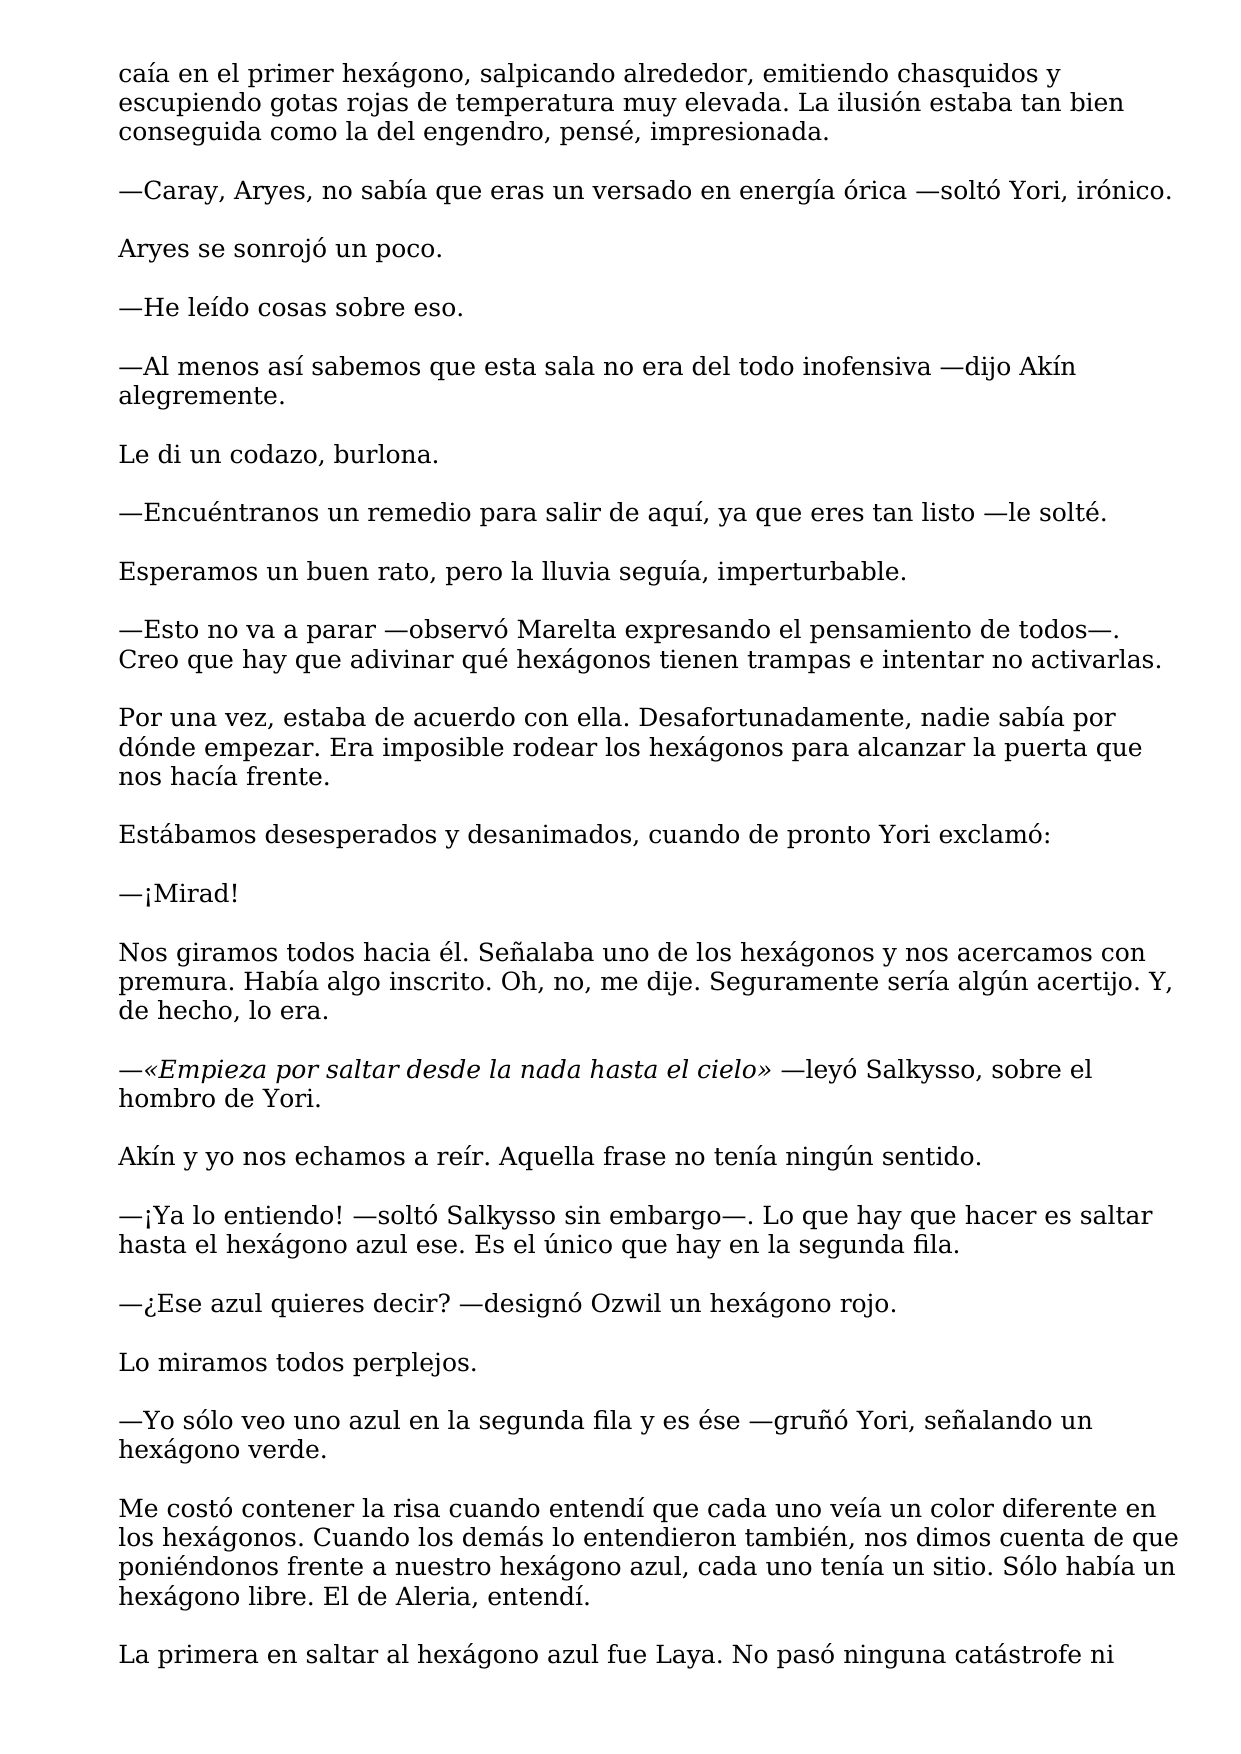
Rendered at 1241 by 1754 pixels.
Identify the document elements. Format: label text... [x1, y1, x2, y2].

text —Yo sólo veo uno azul en la segunda fila y es ése —gruñó Yori, señalando un hexágono verde. [118, 1406, 1181, 1465]
text Nos giramos todos hacia él. Señalaba uno de los hexágonos y nos acercamos con premura. Había algo inscrito. Oh, no, me dije. Seguramente sería algún acertijo. Y, de hecho, lo era. [118, 938, 1181, 1025]
text —¡Mirad! [118, 879, 1181, 908]
text Le di un codazo, burlona. [118, 440, 1181, 469]
text —¡Ya lo entiendo! —soltó Salkysso sin embargo—. Lo que hay que hacer es saltar hasta el hexágono azul ese. Es el único que hay en la segunda fila. [118, 1201, 1181, 1259]
text —He leído cosas sobre eso. [118, 293, 1181, 322]
text Aryes se sonrojó un poco. [118, 235, 1181, 264]
text —Encuéntranos un remedio para salir de aquí, ya que eres tan listo —le solté. [118, 498, 1181, 528]
text —Caray, Aryes, no sabía que eras un versado en energía órica —soltó Yori, irónico. [118, 176, 1181, 205]
text —Esto no va a parar —observó Marelta expresando el pensamiento de todos—. Creo que hay que adivinar qué hexágonos tienen trampas e intentar no activarlas. [118, 616, 1181, 674]
text Me costó contener la risa cuando entendí que cada uno veía un color diferente en los hexágonos. Cuando los demás lo entendieron también, nos dimos cuenta de que poniéndonos frente a nuestro hexágono azul, cada uno tenía un sitio. Sólo había un hexágono libre. El de Aleria, entendí. [118, 1494, 1181, 1611]
text La primera en saltar al hexágono azul fue Laya. No pasó ninguna catástrofe ni [118, 1640, 1181, 1669]
text caía en el primer hexágono, salpicando alrededor, emitiendo chasquidos y escupiendo gotas rojas de temperatura muy elevada. La ilusión estaba tan bien conseguida como la del engendro, pensé, impresionada. [118, 59, 1181, 147]
text Esperamos un buen rato, pero la lluvia seguía, imperturbable. [118, 557, 1181, 586]
text —Al menos así sabemos que esta sala no era del todo inofensiva —dijo Akín alegremente. [118, 352, 1181, 410]
text —«Empieza por saltar desde la nada hasta el cielo» —leyó Salkysso, sobre el hombro de Yori. [118, 1055, 1181, 1113]
text Estábamos desesperados y desanimados, cuando de pronto Yori exclamó: [118, 821, 1181, 850]
text Akín y yo nos echamos a reír. Aquella frase no tenía ningún sentido. [118, 1143, 1181, 1172]
text Lo miramos todos perplejos. [118, 1348, 1181, 1377]
text Por una vez, estaba de acuerdo con ella. Desafortunadamente, nadie sabía por dónde empezar. Era imposible rodear los hexágonos para alcanzar la puerta que nos hacía frente. [118, 703, 1181, 791]
text —¿Ese azul quieres decir? —designó Ozwil un hexágono rojo. [118, 1289, 1181, 1318]
